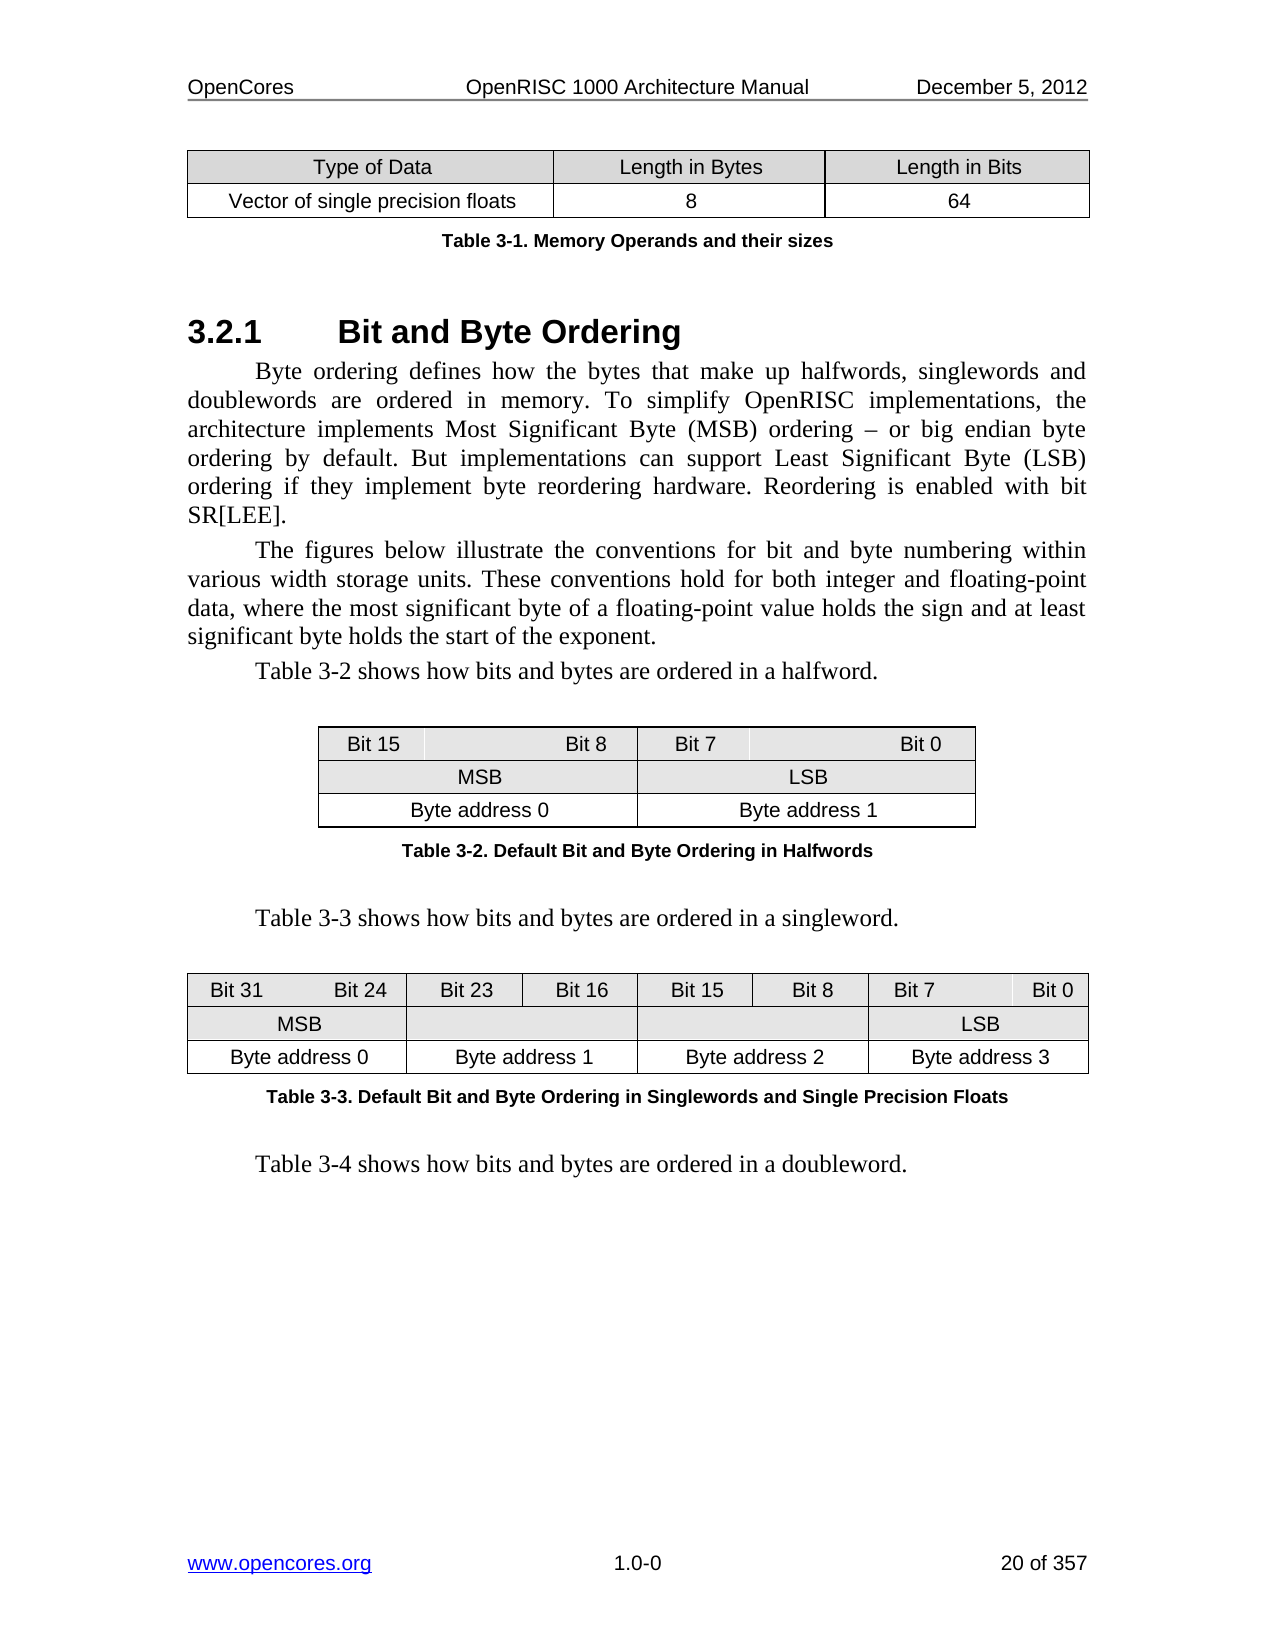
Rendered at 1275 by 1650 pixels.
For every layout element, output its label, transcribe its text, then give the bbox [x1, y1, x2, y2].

table_header Bit 31 [188, 974, 281, 1006]
text Table 3-2. Default Bit and Byte Ordering in Halfwords [187, 840, 1087, 862]
table_cell Byte address 1 [638, 794, 975, 826]
text Table 3-3 shows how bits and bytes are ordered in a singleword. [187, 903, 1087, 932]
text Table 3-4 shows how bits and bytes are ordered in a doubleword. [187, 1149, 1087, 1178]
table_cell [407, 1007, 637, 1039]
table_header Bit 8 [753, 974, 868, 1006]
table_header Bit 7 [869, 974, 956, 1006]
table_header Bit 8 [531, 728, 637, 760]
table_cell [638, 1007, 868, 1039]
table_cell Byte address 1 [407, 1041, 637, 1073]
table_header Length in Bits [826, 151, 1089, 183]
table_cell Byte address 0 [188, 1041, 406, 1073]
table_cell LSB [869, 1007, 1088, 1039]
table_header Bit 23 [407, 974, 522, 1006]
subtitle Bit and Byte Ordering [187, 312, 1087, 350]
table_header Bit 7 [638, 728, 749, 760]
table_header Bit 16 [523, 974, 637, 1006]
table_header [956, 974, 1012, 1006]
text Table 3-3. Default Bit and Byte Ordering in Singlewords and Single Precision Floats [187, 1086, 1087, 1108]
table_cell Byte address 0 [319, 794, 637, 826]
table_header Bit 15 [638, 974, 752, 1006]
table_header [750, 728, 862, 760]
table_header [281, 974, 309, 1006]
table_header [425, 728, 531, 760]
table_cell LSB [638, 761, 975, 793]
text Byte ordering defines how the bytes that make up halfwords, singlewords and doublewords are ordered in memory. To simplify OpenRISC implementations, the architecture implements Most Significant Byte (MSB) ordering – or big endian byte ordering by default. But implementations can support Least Significant Byte (LSB) ordering if they implement byte reordering hardware. Reordering is enabled with bit SR[LEE]. [187, 356, 1087, 529]
table_cell Byte address 3 [869, 1041, 1088, 1073]
text Table 3-1. Memory Operands and their sizes [187, 230, 1087, 252]
table_cell MSB [188, 1007, 406, 1039]
table_cell Byte address 2 [638, 1041, 868, 1073]
table_header Bit 0 [1013, 974, 1088, 1006]
table_cell Vector of single precision floats [188, 184, 553, 217]
text The figures below illustrate the conventions for bit and byte numbering within various width storage units. These conventions hold for both integer and floating-point data, where the most significant byte of a floating-point value holds the sign and at least significant byte holds the start of the exponent. [187, 535, 1087, 650]
table_cell 8 [554, 184, 824, 217]
table_header Type of Data [188, 151, 553, 183]
table_header Length in Bytes [554, 151, 824, 183]
table_cell 64 [826, 184, 1089, 217]
table_header Bit 15 [319, 728, 424, 760]
table_header Bit 24 [309, 974, 406, 1006]
table_header Bit 0 [862, 728, 975, 760]
table_cell MSB [319, 761, 637, 793]
text Table 3-2 shows how bits and bytes are ordered in a halfword. [187, 656, 1087, 685]
